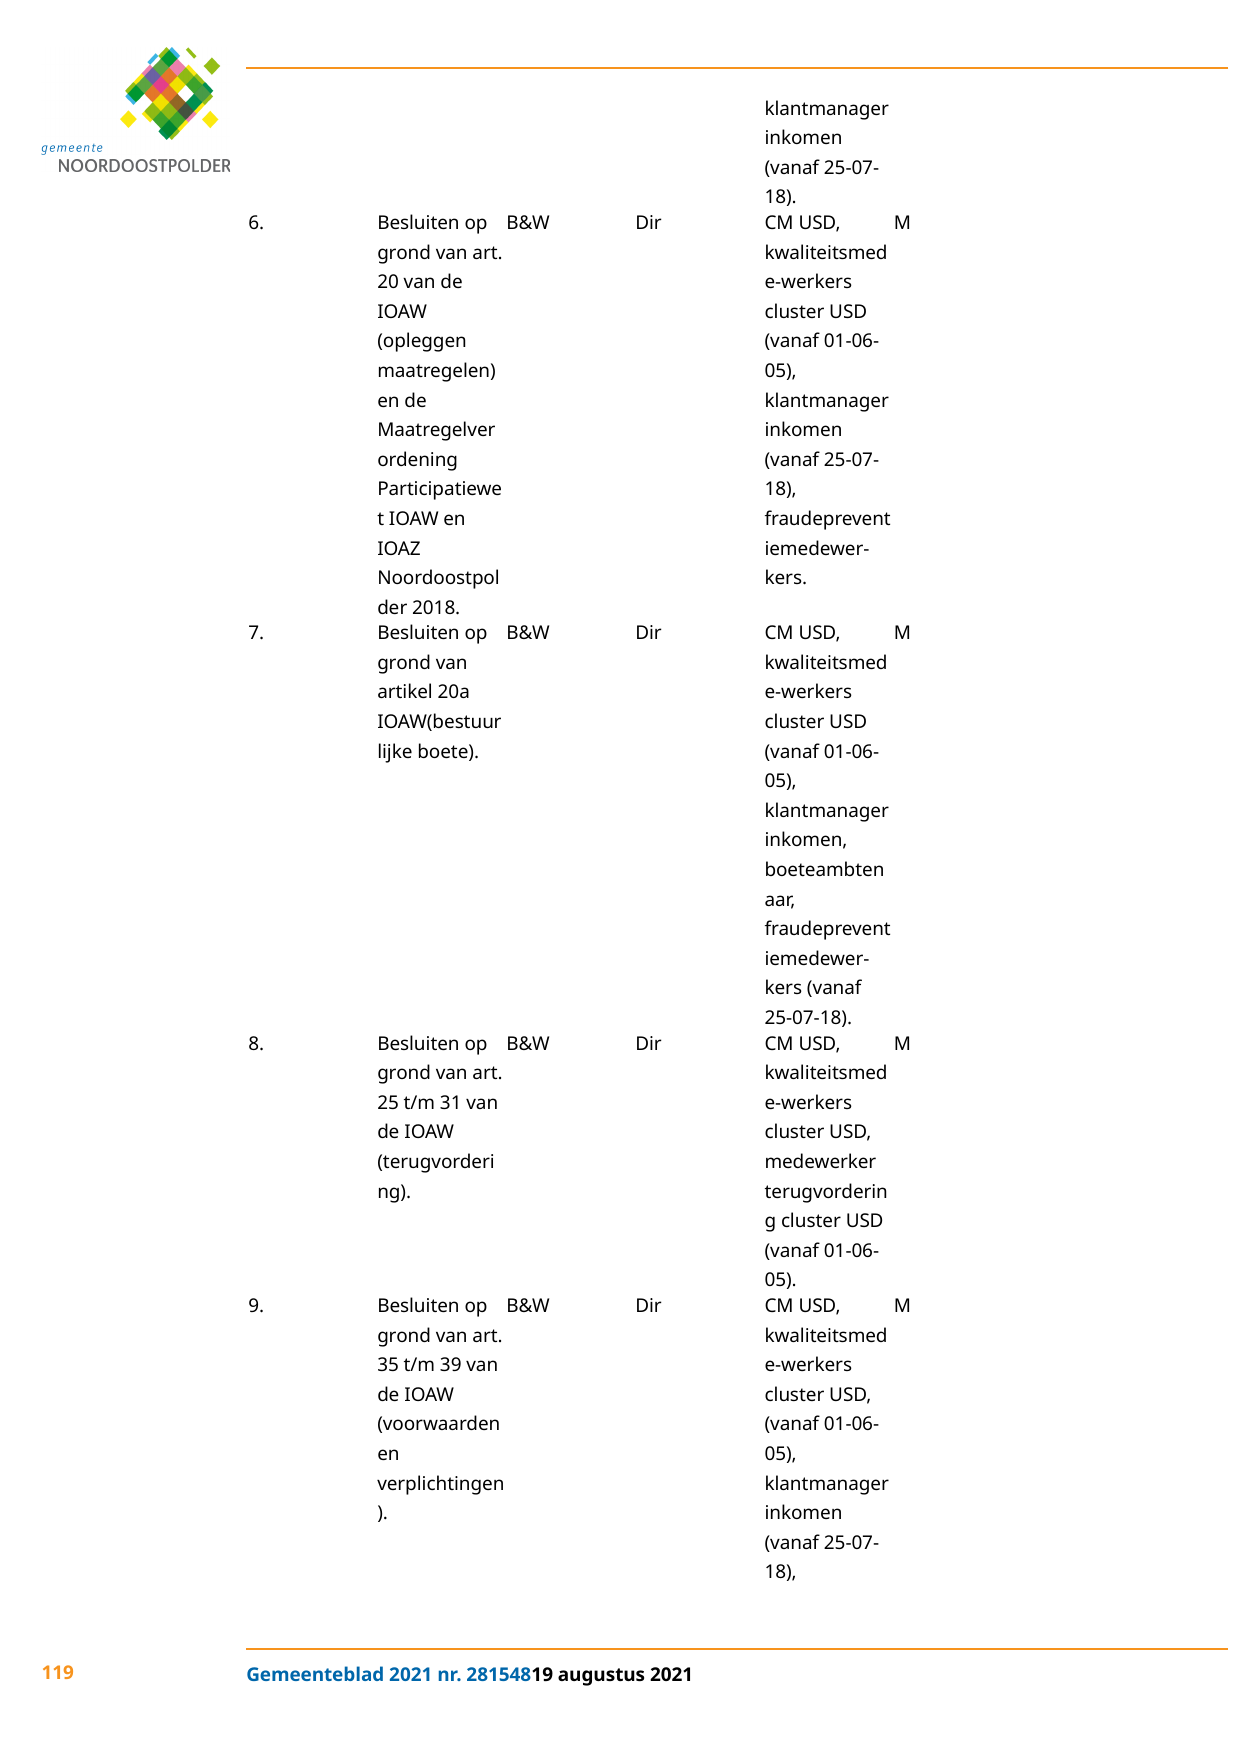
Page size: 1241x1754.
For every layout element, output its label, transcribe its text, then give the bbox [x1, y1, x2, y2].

table_cell [635, 95, 764, 209]
table_cell [1023, 209, 1152, 619]
table_cell M [894, 209, 1022, 619]
table_cell 7. [248, 620, 377, 1030]
table_cell B&W [506, 620, 635, 1030]
table_cell CM USD, kwaliteitsmede-werkers cluster USD (vanaf 01-06-05), klantmanager inkomen, boeteambtenaar, fraudepreventiemedewer-kers (vanaf 25-07-18). [764, 620, 893, 1030]
table_cell M [894, 620, 1022, 1030]
table_cell Dir [635, 1292, 764, 1584]
picture [41, 47, 231, 172]
table_cell Dir [635, 1030, 764, 1292]
table_cell [894, 95, 1022, 209]
table_cell Besluiten op grond van art. 35 t/m 39 van de IOAW (voorwaarden en verplichtingen). [377, 1292, 506, 1584]
table_cell B&W [506, 1030, 635, 1292]
table_cell [1023, 95, 1152, 209]
table_cell B&W [506, 1292, 635, 1584]
table_cell M [894, 1030, 1022, 1292]
table_cell [506, 95, 635, 209]
table_cell B&W [506, 209, 635, 619]
table_cell 8. [248, 1030, 377, 1292]
table_cell Besluiten op grond van art. 20 van de IOAW (opleggen maatregelen) en de Maatregelverordening Participatiewet IOAW en IOAZ Noordoostpolder 2018. [377, 209, 506, 619]
table_cell [248, 95, 377, 209]
table_cell 6. [248, 209, 377, 619]
table_cell [377, 95, 506, 209]
table_cell Besluiten op grond van art. 25 t/m 31 van de IOAW (terugvordering). [377, 1030, 506, 1292]
table_cell [1023, 1292, 1152, 1584]
table_cell Besluiten op grond van artikel 20a IOAW(bestuurlijke boete). [377, 620, 506, 1030]
table_cell CM USD, kwaliteitsmede-werkers cluster USD (vanaf 01-06-05), klantmanager inkomen (vanaf 25-07-18), fraudepreventiemedewer-kers. [764, 209, 893, 619]
table_cell M [894, 1292, 1022, 1584]
table_cell [1023, 620, 1152, 1030]
table_cell Dir [635, 620, 764, 1030]
table_cell CM USD, kwaliteitsmede-werkers cluster USD, medewerker terugvordering cluster USD (vanaf 01-06-05). [764, 1030, 893, 1292]
table_cell CM USD, kwaliteitsmede-werkers cluster USD, (vanaf 01-06-05), klantmanager inkomen (vanaf 25-07-18), [764, 1292, 893, 1584]
table_cell Dir [635, 209, 764, 619]
table_cell klantmanager inkomen (vanaf 25-07-18). [764, 95, 893, 209]
table_cell 9. [248, 1292, 377, 1584]
table_cell [1023, 1030, 1152, 1292]
